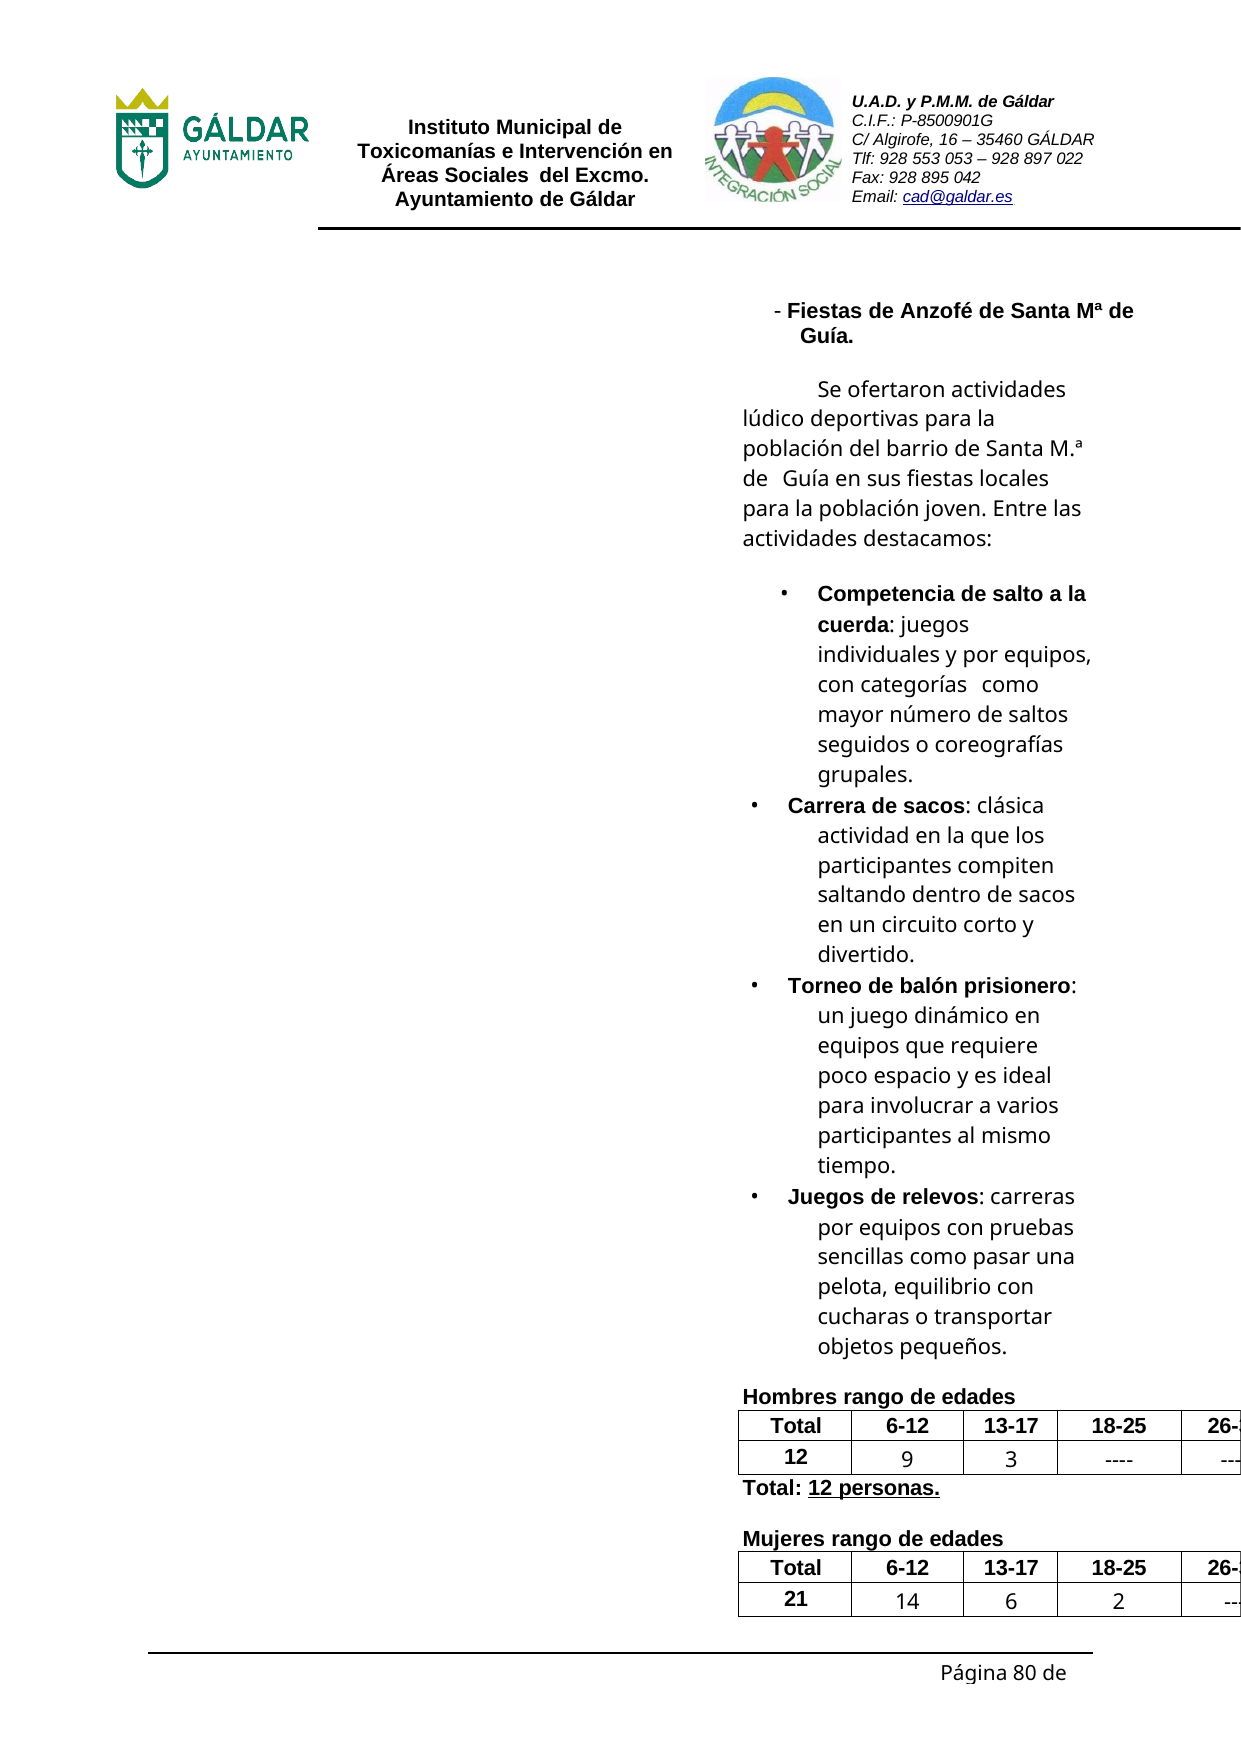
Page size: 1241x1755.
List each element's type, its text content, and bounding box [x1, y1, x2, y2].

table_header 18-25 [1058, 1552, 1181, 1582]
table_cell ---- [1182, 1441, 1240, 1474]
table_cell 14 [852, 1583, 963, 1616]
table_header 13-17 [964, 1411, 1057, 1440]
table_header 18-25 [1058, 1411, 1181, 1440]
text Fax: 928 895 042 [852, 168, 1152, 187]
table_header 13-17 [964, 1552, 1057, 1582]
table_header 6-12 [852, 1552, 963, 1582]
text Hombres rango de edades [742, 1384, 1152, 1409]
table_header Total [739, 1411, 851, 1440]
list Torneo de balón prisionero: un juego dinámico en equipos que requiere poco espacio y es ideal para involucrar a varios participantes al mismo tiempo. [750, 969, 1092, 1180]
text U.A.D. y P.M.M. de Gáldar [852, 91, 1152, 111]
text C/ Algirofe, 16 – 35460 GÁLDAR [852, 130, 1152, 149]
list Competencia de salto a la cuerda: juegos individuales y por equipos, con categorías como mayor número de saltos seguidos o coreografías grupales. [780, 577, 1092, 788]
table_cell ---- [1058, 1441, 1181, 1474]
list Fiestas de Anzofé de Santa Mª de Guía. [773, 297, 1152, 348]
table_cell 6 [964, 1583, 1057, 1616]
text Se ofertaron actividades lúdico deportivas para la población del barrio de Santa M.ª de Guía en sus fiestas locales para la población joven. Entre las actividades destacamos: [742, 373, 1098, 552]
text Tlf: 928 553 053 – 928 897 022 [852, 149, 1152, 168]
text C.I.F.: P-8500901G [852, 111, 1152, 130]
table_cell --- [1182, 1583, 1240, 1616]
list Carrera de sacos: clásica actividad en la que los participantes compiten saltando dentro de sacos en un circuito corto y divertido. [750, 789, 1092, 969]
table_header 26-33 [1182, 1552, 1240, 1582]
table_header 6-12 [852, 1411, 963, 1440]
list Juegos de relevos: carreras por equipos con pruebas sencillas como pasar una pelota, equilibrio con cucharas o transportar objetos pequeños. [750, 1180, 1092, 1361]
table_cell 3 [964, 1441, 1057, 1474]
table_cell 9 [852, 1441, 963, 1474]
text Instituto Municipal de Toxicomanías e Intervención en Áreas Sociales del Excmo. Ayuntamiento de Gáldar [336, 115, 693, 211]
text Total: 12 personas. [742, 1475, 1152, 1500]
table_header 26-33 [1182, 1411, 1240, 1440]
table_header Total [739, 1552, 851, 1582]
text Email: cad@galdar.es [852, 187, 1152, 206]
table_cell 21 [739, 1583, 851, 1616]
text Mujeres rango de edades [742, 1526, 1152, 1551]
table_cell 12 [739, 1441, 851, 1474]
table_cell 2 [1058, 1583, 1181, 1616]
